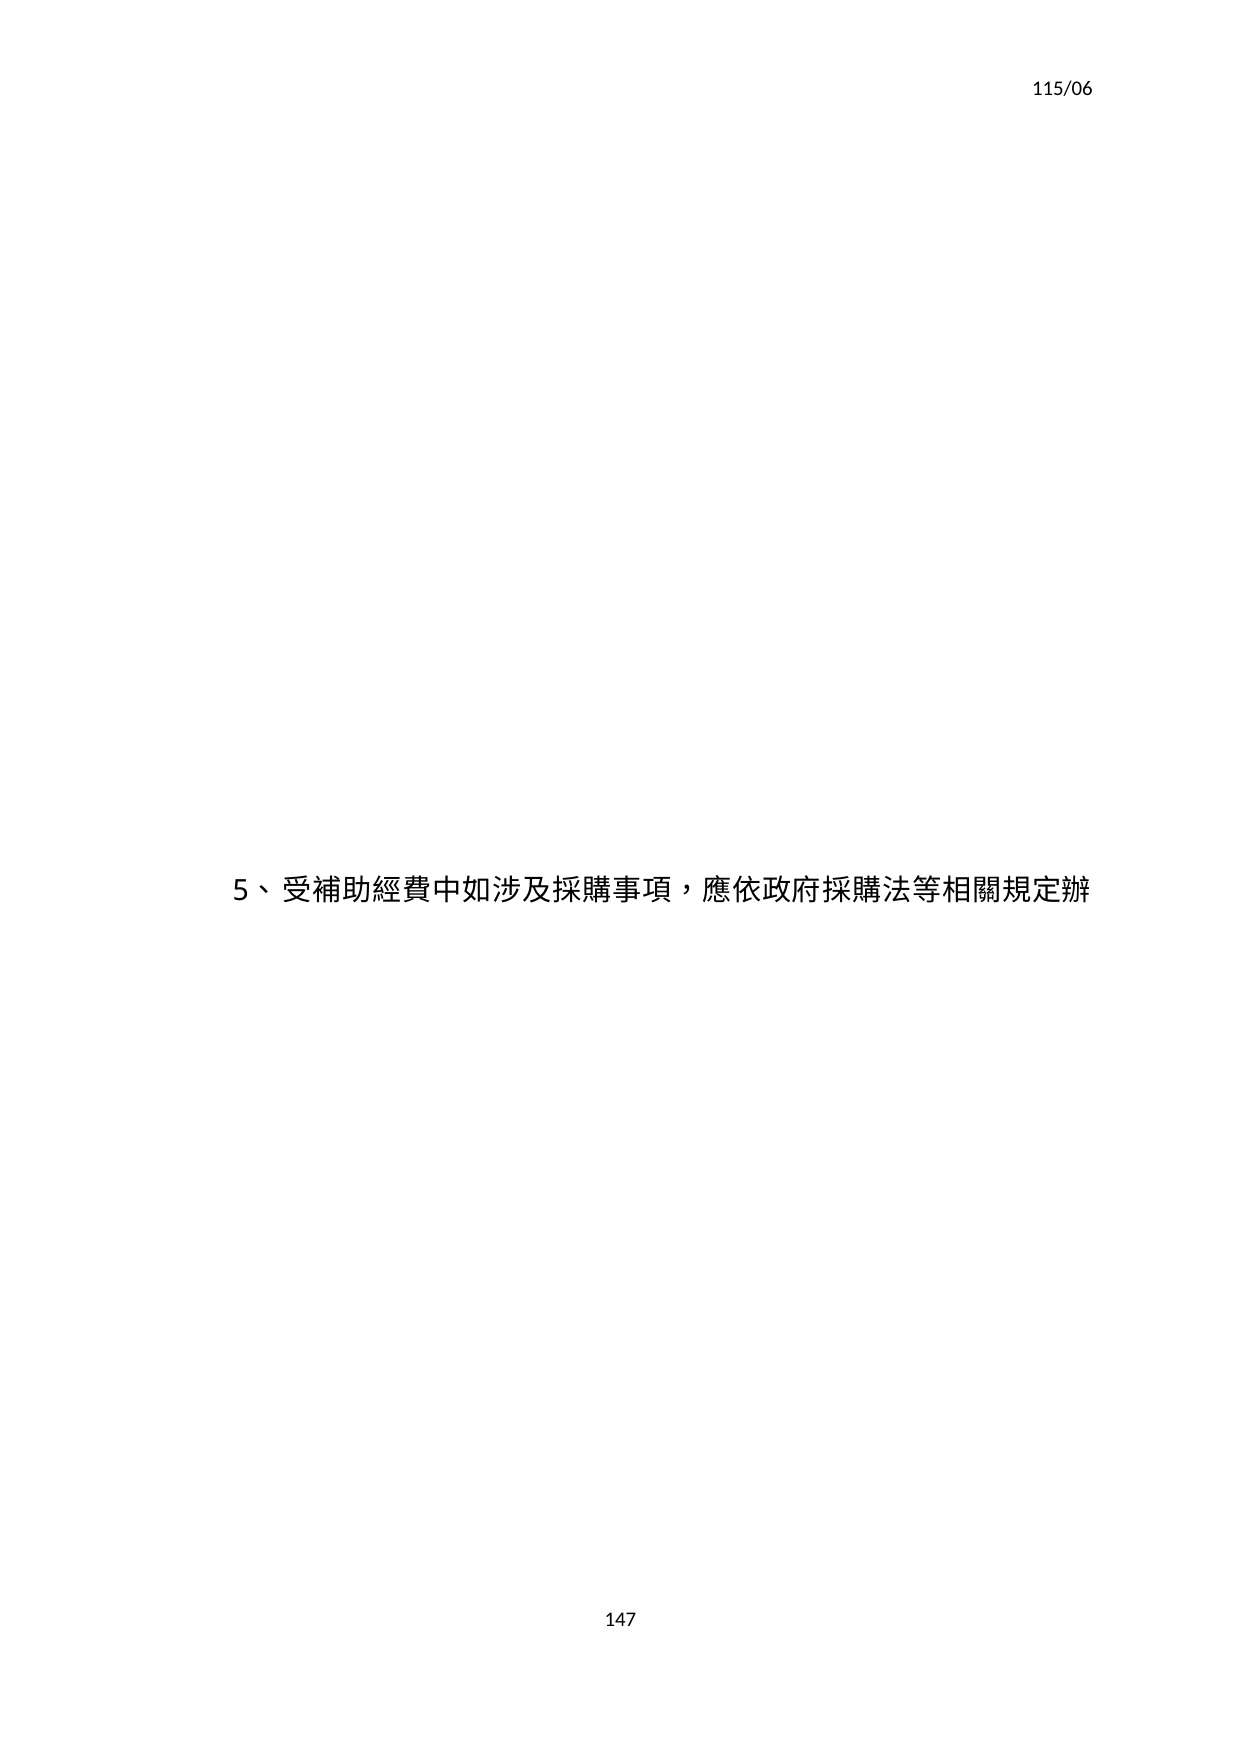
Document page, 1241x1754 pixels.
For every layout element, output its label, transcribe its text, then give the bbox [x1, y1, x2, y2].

list 受補助經費中如涉及採購事項，應依政府採購法等相關規定辦理。 [232, 846, 1092, 908]
